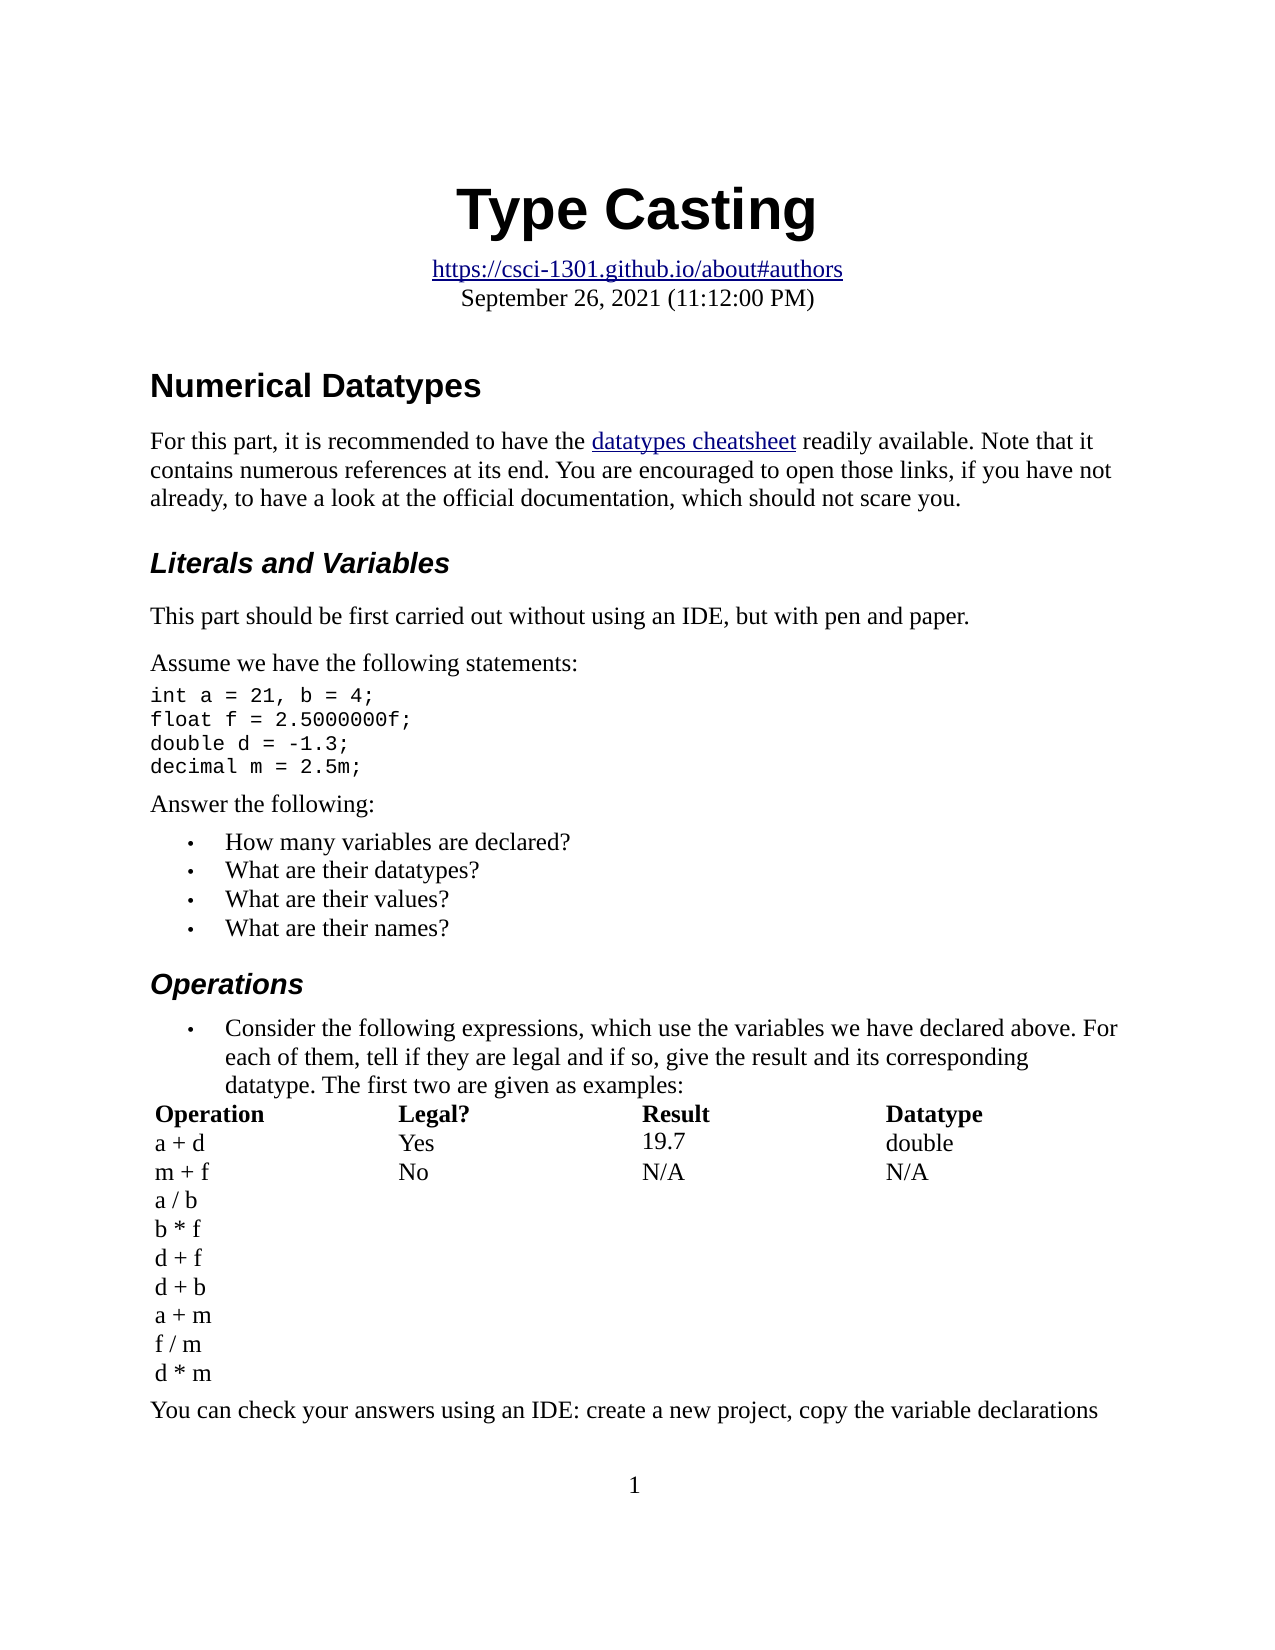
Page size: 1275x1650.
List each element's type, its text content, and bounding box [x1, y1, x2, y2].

text double d = -1.3; [150, 733, 1125, 756]
table_cell b * f [150, 1214, 394, 1243]
list What are their values? [187, 884, 1125, 913]
table_cell double [881, 1128, 1125, 1157]
list How many variables are declared? [187, 827, 1125, 856]
title Type Casting [150, 175, 1125, 242]
table_cell m + f [150, 1157, 394, 1185]
text Assume we have the following statements: [150, 648, 1125, 677]
table_cell [394, 1329, 637, 1358]
table_cell N/A [881, 1157, 1125, 1185]
table_cell d + f [150, 1243, 394, 1272]
table_cell [638, 1185, 881, 1214]
table_cell [881, 1300, 1125, 1329]
table_cell a + m [150, 1300, 394, 1329]
table_cell Yes [394, 1128, 637, 1157]
table_cell [638, 1243, 881, 1272]
table_cell [394, 1214, 637, 1243]
subtitle Numerical Datatypes [150, 366, 1125, 404]
table_cell [394, 1300, 637, 1329]
table_cell [394, 1358, 637, 1387]
table_cell [638, 1272, 881, 1300]
table_cell [394, 1243, 637, 1272]
table_cell No [394, 1157, 637, 1185]
table_cell [881, 1185, 1125, 1214]
text This part should be first carried out without using an IDE, but with pen and paper. [150, 601, 1125, 630]
table_cell [881, 1358, 1125, 1387]
table_cell [881, 1272, 1125, 1300]
table_header Operation [150, 1099, 394, 1128]
text int a = 21, b = 4; [150, 686, 1125, 709]
table_cell d + b [150, 1272, 394, 1300]
table_cell a + d [150, 1128, 394, 1157]
table_cell N/A [638, 1157, 881, 1185]
table_cell [881, 1214, 1125, 1243]
list Consider the following expressions, which use the variables we have declared above. For each of them, tell if they are legal and if so, give the result and its corresponding datatype. The first two are given as examples: [187, 1013, 1125, 1099]
table_cell f / m [150, 1329, 394, 1358]
text For this part, it is recommended to have the datatypes cheatsheet readily available. Note that it contains numerous references at its end. You are encouraged to open those links, if you have not already, to have a look at the official documentation, which should not scare you. [150, 426, 1125, 512]
subtitle Operations [150, 967, 1125, 1000]
table_header Datatype [881, 1099, 1125, 1128]
text https://csci-1301.github.io/about#authors [150, 254, 1125, 283]
table_cell [638, 1358, 881, 1387]
table_cell [881, 1243, 1125, 1272]
table_cell [881, 1329, 1125, 1358]
subtitle Literals and Variables [150, 546, 1125, 580]
text You can check your answers using an IDE: create a new project, copy the variable declarations [150, 1396, 1125, 1424]
table_cell a / b [150, 1185, 394, 1214]
table_header Result [638, 1099, 881, 1128]
text float f = 2.5000000f; [150, 709, 1125, 733]
text decimal m = 2.5m; [150, 756, 1125, 780]
table_cell [638, 1128, 881, 1157]
list What are their datatypes? [187, 856, 1125, 884]
table_cell [638, 1300, 881, 1329]
text September 26, 2021 (11:12:00 PM) [150, 283, 1125, 312]
table_cell [638, 1214, 881, 1243]
table_cell [394, 1272, 637, 1300]
table_cell d * m [150, 1358, 394, 1387]
table_header Legal? [394, 1099, 637, 1128]
list What are their names? [187, 913, 1125, 942]
text Answer the following: [150, 789, 1125, 818]
table_cell [394, 1185, 637, 1214]
table_cell [638, 1329, 881, 1358]
